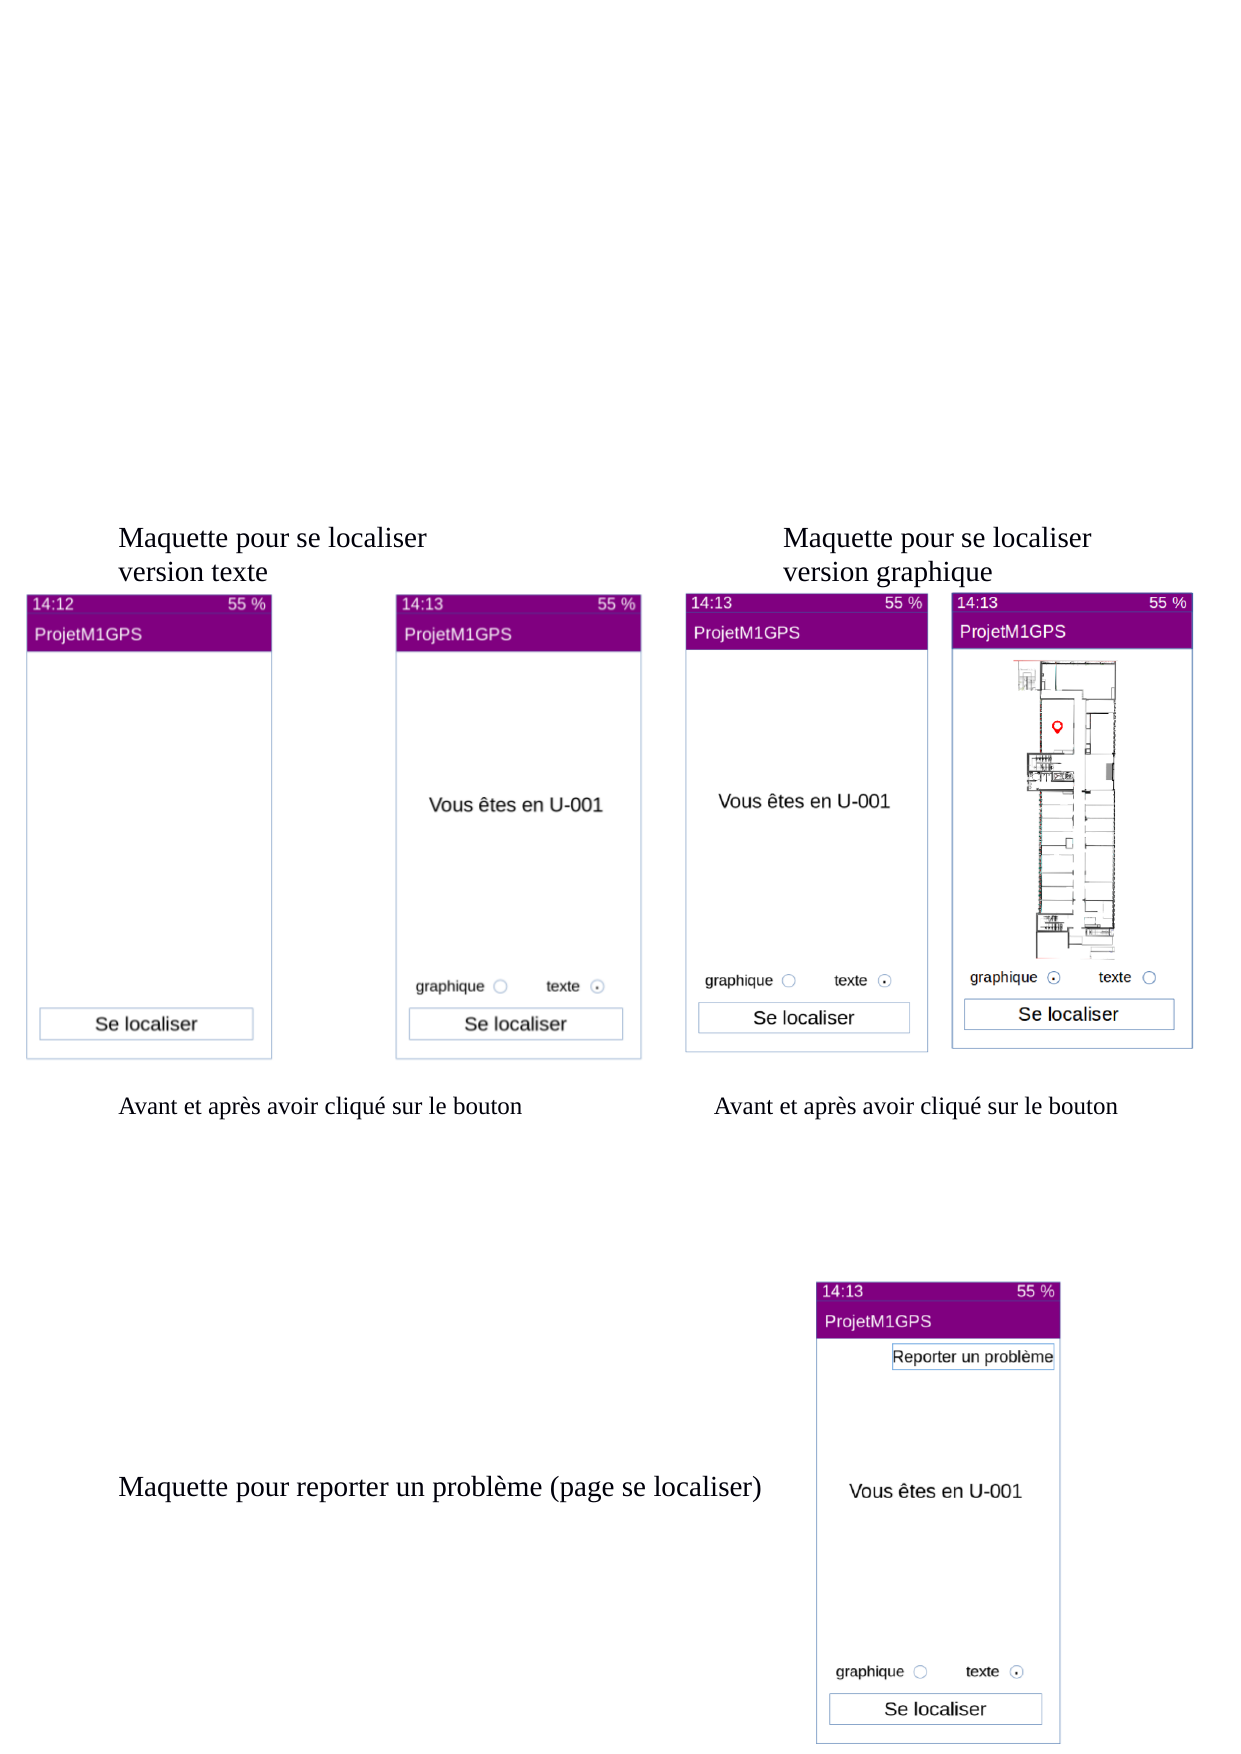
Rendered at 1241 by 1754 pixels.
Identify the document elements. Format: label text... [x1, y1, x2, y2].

picture [810, 1277, 1066, 1748]
picture [21, 589, 649, 1063]
text version texte version graphique [118, 554, 1122, 588]
text Maquette pour reporter un problème (page se localiser) [118, 1469, 810, 1503]
picture [682, 591, 1195, 1054]
text Avant et après avoir cliqué sur le bouton Avant et après avoir cliqué sur le bouton [118, 1091, 1122, 1119]
text Maquette pour se localiser Maquette pour se localiser [118, 521, 1122, 554]
text [1066, 1469, 1122, 1503]
